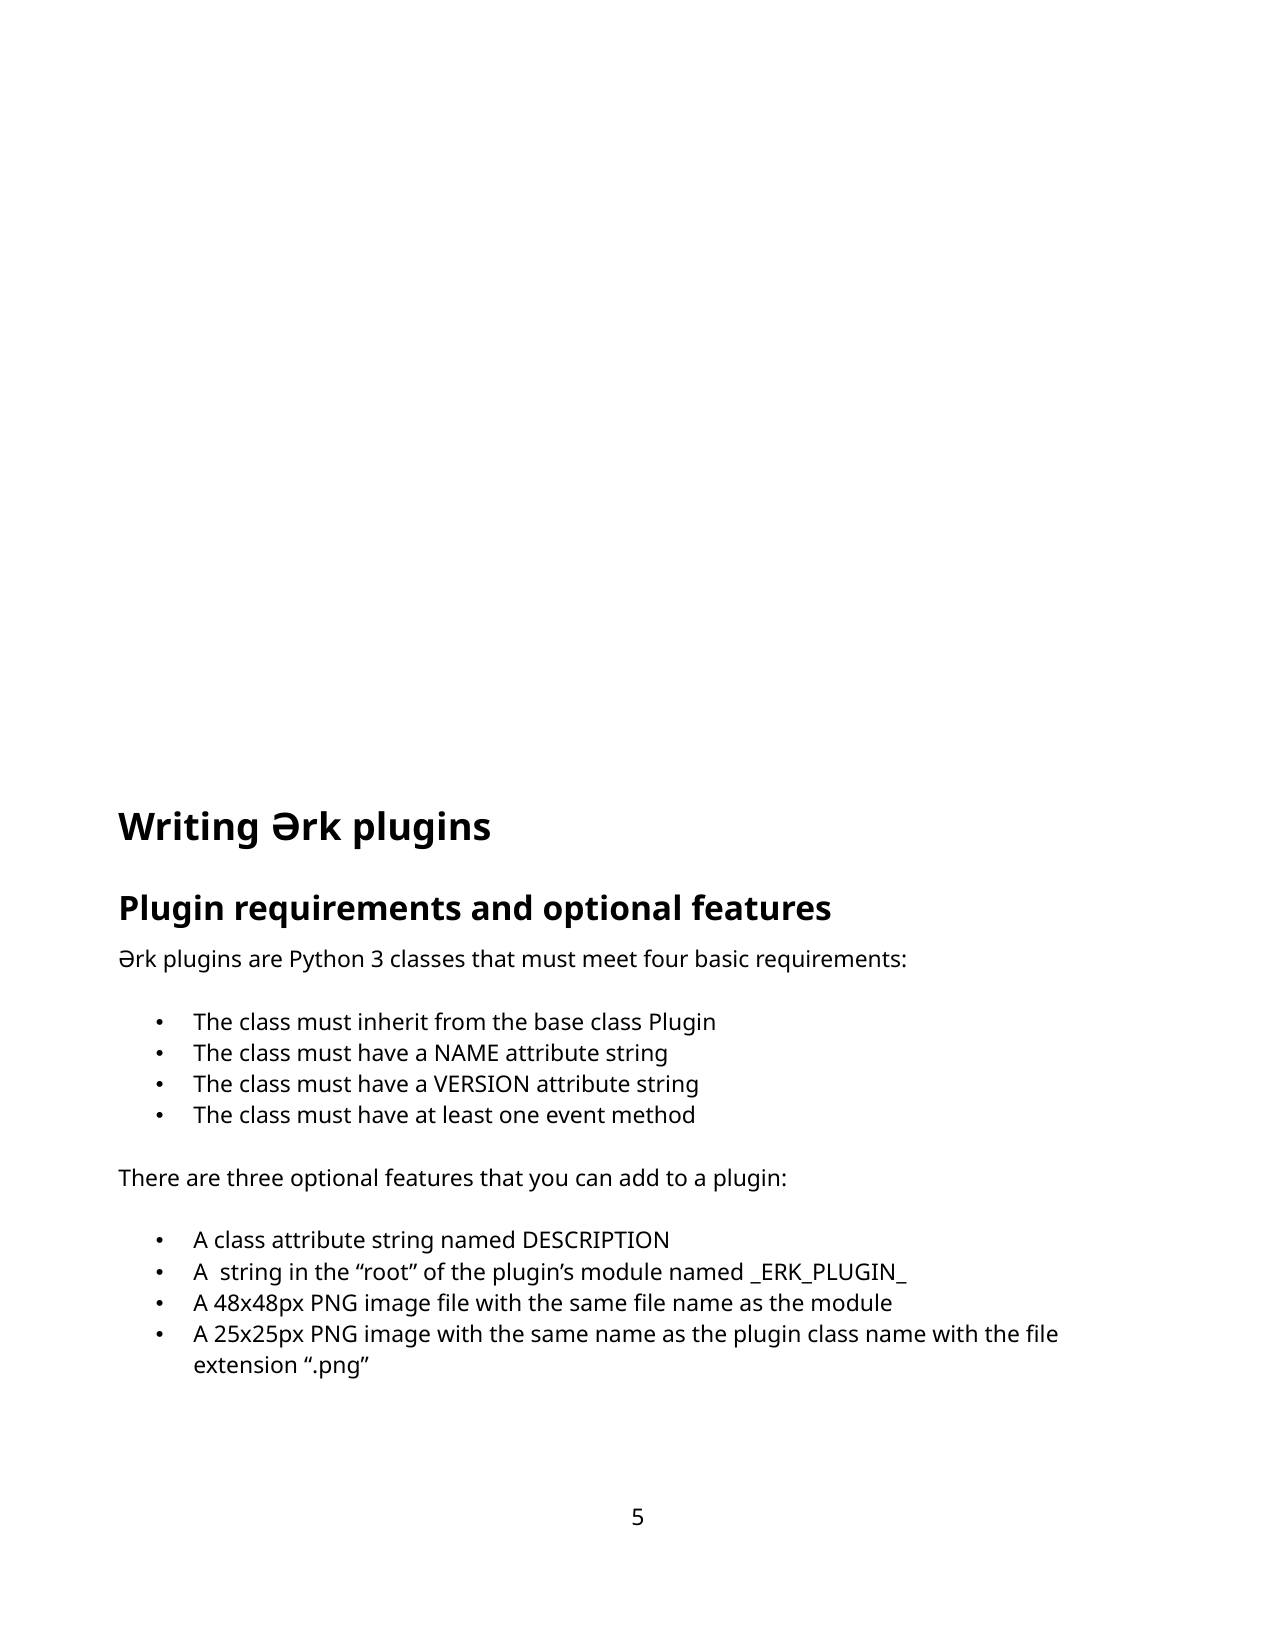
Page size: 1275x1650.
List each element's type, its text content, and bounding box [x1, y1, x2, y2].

list The class must have a NAME attribute string [156, 1037, 1157, 1068]
list A class attribute string named DESCRIPTION [156, 1224, 1157, 1256]
list A string in the “root” of the plugin’s module named _ERK_PLUGIN_ [156, 1256, 1157, 1287]
subtitle Plugin requirements and optional features [118, 885, 1157, 931]
text There are three optional features that you can add to a plugin: [118, 1162, 1157, 1193]
list The class must have at least one event method [156, 1099, 1157, 1131]
text Ərk plugins are Python 3 classes that must meet four basic requirements: [118, 943, 1157, 974]
subtitle Writing Ərk plugins [118, 800, 1157, 852]
list The class must have a VERSION attribute string [156, 1068, 1157, 1099]
list A 48x48px PNG image file with the same file name as the module [156, 1287, 1157, 1318]
list The class must inherit from the base class Plugin [156, 1006, 1157, 1037]
list A 25x25px PNG image with the same name as the plugin class name with the file extension “.png” [156, 1318, 1157, 1381]
